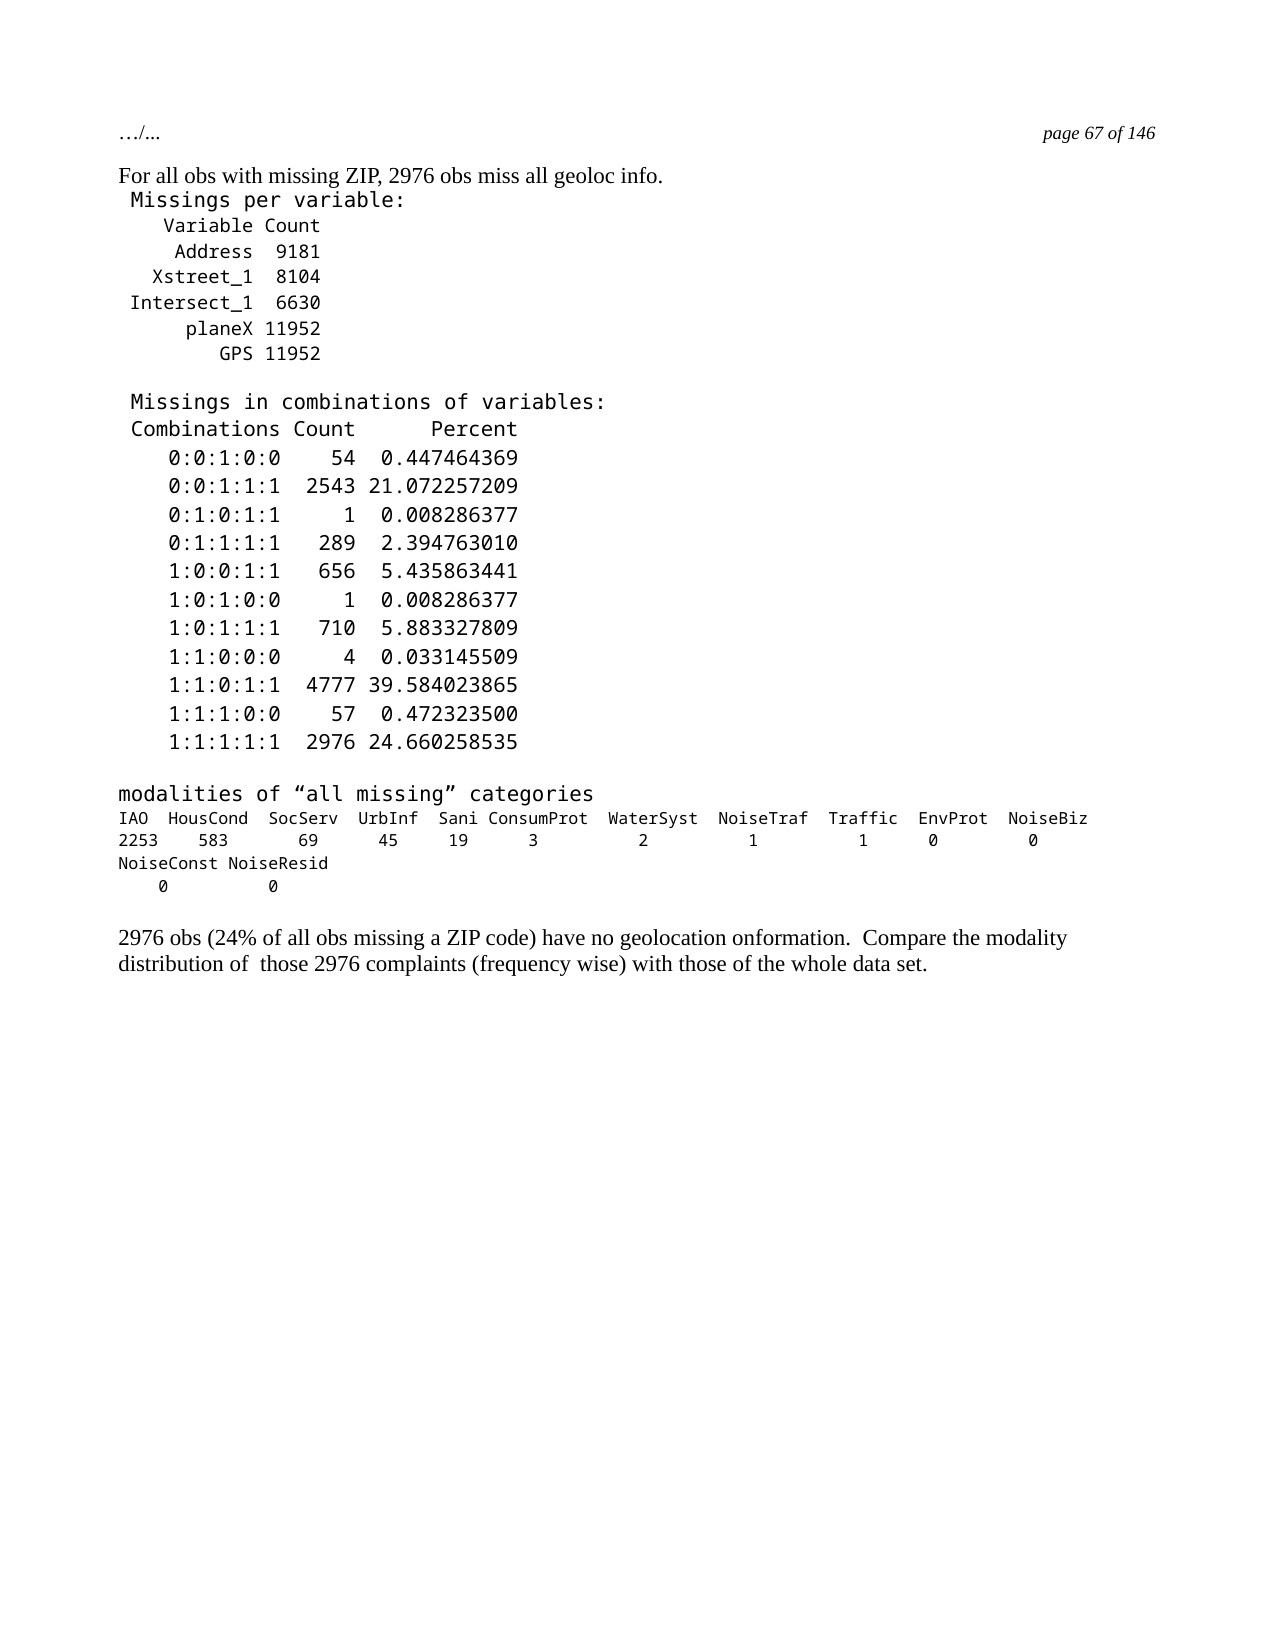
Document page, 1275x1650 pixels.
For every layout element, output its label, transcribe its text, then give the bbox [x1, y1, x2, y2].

text Intersect_1 6630 [118, 289, 1157, 315]
text Address 9181 [118, 238, 1157, 264]
text modalities of “all missing” categories [118, 782, 1157, 806]
text 0:1:0:1:1 1 0.008286377 [118, 500, 1157, 528]
text 1:1:0:0:0 4 0.033145509 [118, 642, 1157, 670]
text Missings in combinations of variables: [118, 390, 1157, 414]
text Combinations Count Percent [118, 414, 1157, 443]
text 1:0:0:1:1 656 5.435863441 [118, 557, 1157, 585]
text 0:1:1:1:1 289 2.394763010 [118, 528, 1157, 557]
text NoiseConst NoiseResid [118, 852, 1157, 874]
text 0 0 [118, 874, 1157, 897]
text 0:0:1:0:0 54 0.447464369 [118, 443, 1157, 471]
text Xstreet_1 8104 [118, 264, 1157, 289]
text For all obs with missing ZIP, 2976 obs miss all geoloc info. [118, 162, 1157, 188]
text IAO HousCond SocServ UrbInf Sani ConsumProt WaterSyst NoiseTraf Traffic EnvProt NoiseBiz [118, 806, 1157, 829]
text 1:0:1:1:1 710 5.883327809 [118, 613, 1157, 642]
text planeX 11952 [118, 315, 1157, 340]
text 2976 obs (24% of all obs missing a ZIP code) have no geolocation onformation. Compare the modality distribution of those 2976 complaints (frequency wise) with those of the whole data set. [118, 923, 1157, 976]
text 2253 583 69 45 19 3 2 1 1 0 0 [118, 829, 1157, 852]
text GPS 11952 [118, 340, 1157, 366]
text 1:1:1:1:1 2976 24.660258535 [118, 727, 1157, 756]
text Variable Count [118, 213, 1157, 238]
text Missings per variable: [118, 188, 1157, 213]
text 1:1:0:1:1 4777 39.584023865 [118, 670, 1157, 699]
text 0:0:1:1:1 2543 21.072257209 [118, 471, 1157, 500]
text 1:1:1:0:0 57 0.472323500 [118, 699, 1157, 727]
text 1:0:1:0:0 1 0.008286377 [118, 585, 1157, 613]
